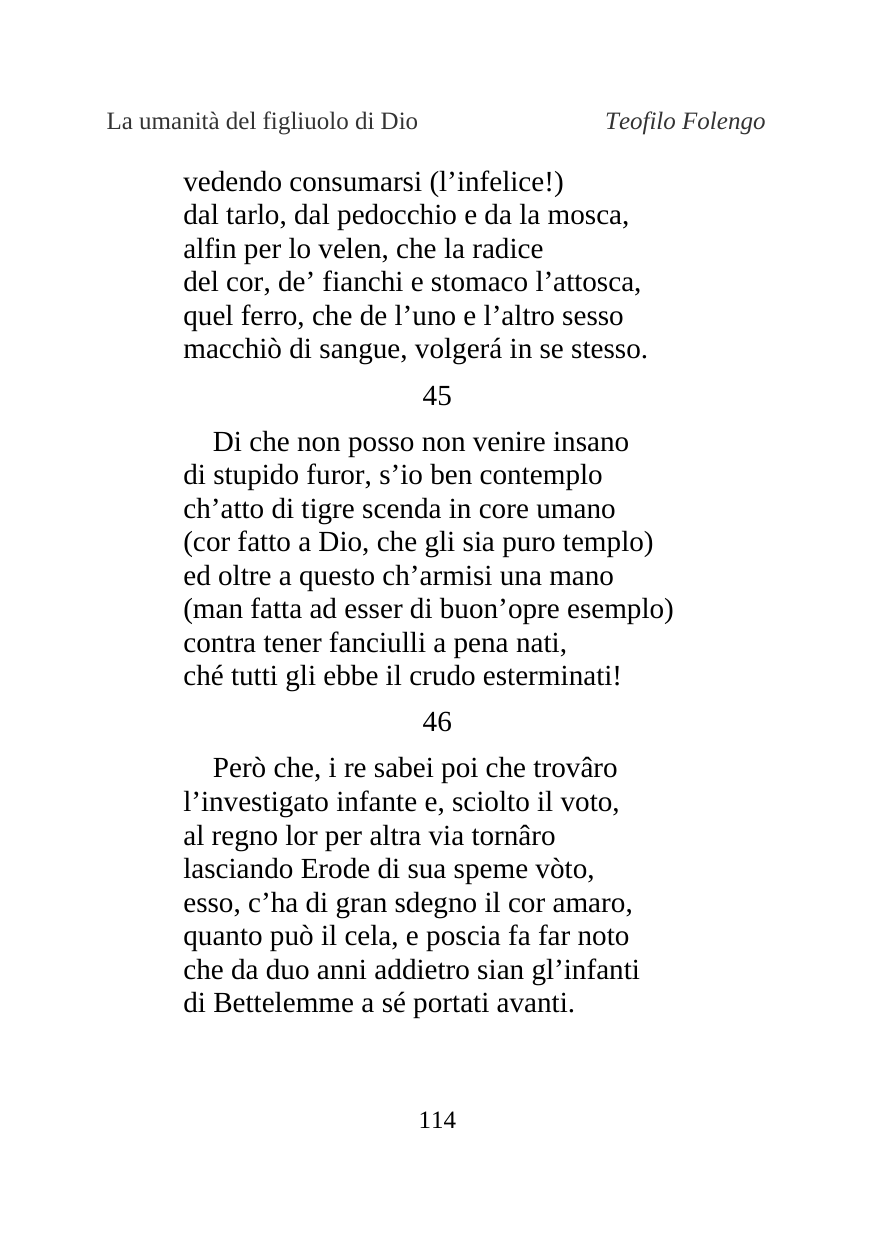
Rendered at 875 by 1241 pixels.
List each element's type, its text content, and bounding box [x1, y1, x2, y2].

text vedendo consumarsi (l’infelice!) dal tarlo, dal pedocchio e da la mosca, alfin per lo velen, che la radice del cor, de’ fianchi e stomaco l’attosca, quel ferro, che de l’uno e l’altro sesso macchiò di sangue, volgerá in se stesso. [183, 164, 768, 365]
text Però che, i re sabei poi che trovâro l’investigato infante e, sciolto il voto, al regno lor per altra via tornâro lasciando Erode di sua speme vòto, esso, c’ha di gran sdegno il cor amaro, quanto può il cela, e poscia fa far noto che da duo anni addietro sian gl’infanti di Bettelemme a sé portati avanti. [183, 751, 768, 1019]
text 46 [106, 704, 768, 738]
text 45 [106, 378, 768, 411]
text Di che non posso non venire insano di stupido furor, s’io ben contemplo ch’atto di tigre scenda in core umano (cor fatto a Dio, che gli sia puro templo) ed oltre a questo ch’armisi una mano (man fatta ad esser di buon’opre esemplo) contra tener fanciulli a pena nati, ché tutti gli ebbe il crudo esterminati! [183, 424, 768, 692]
